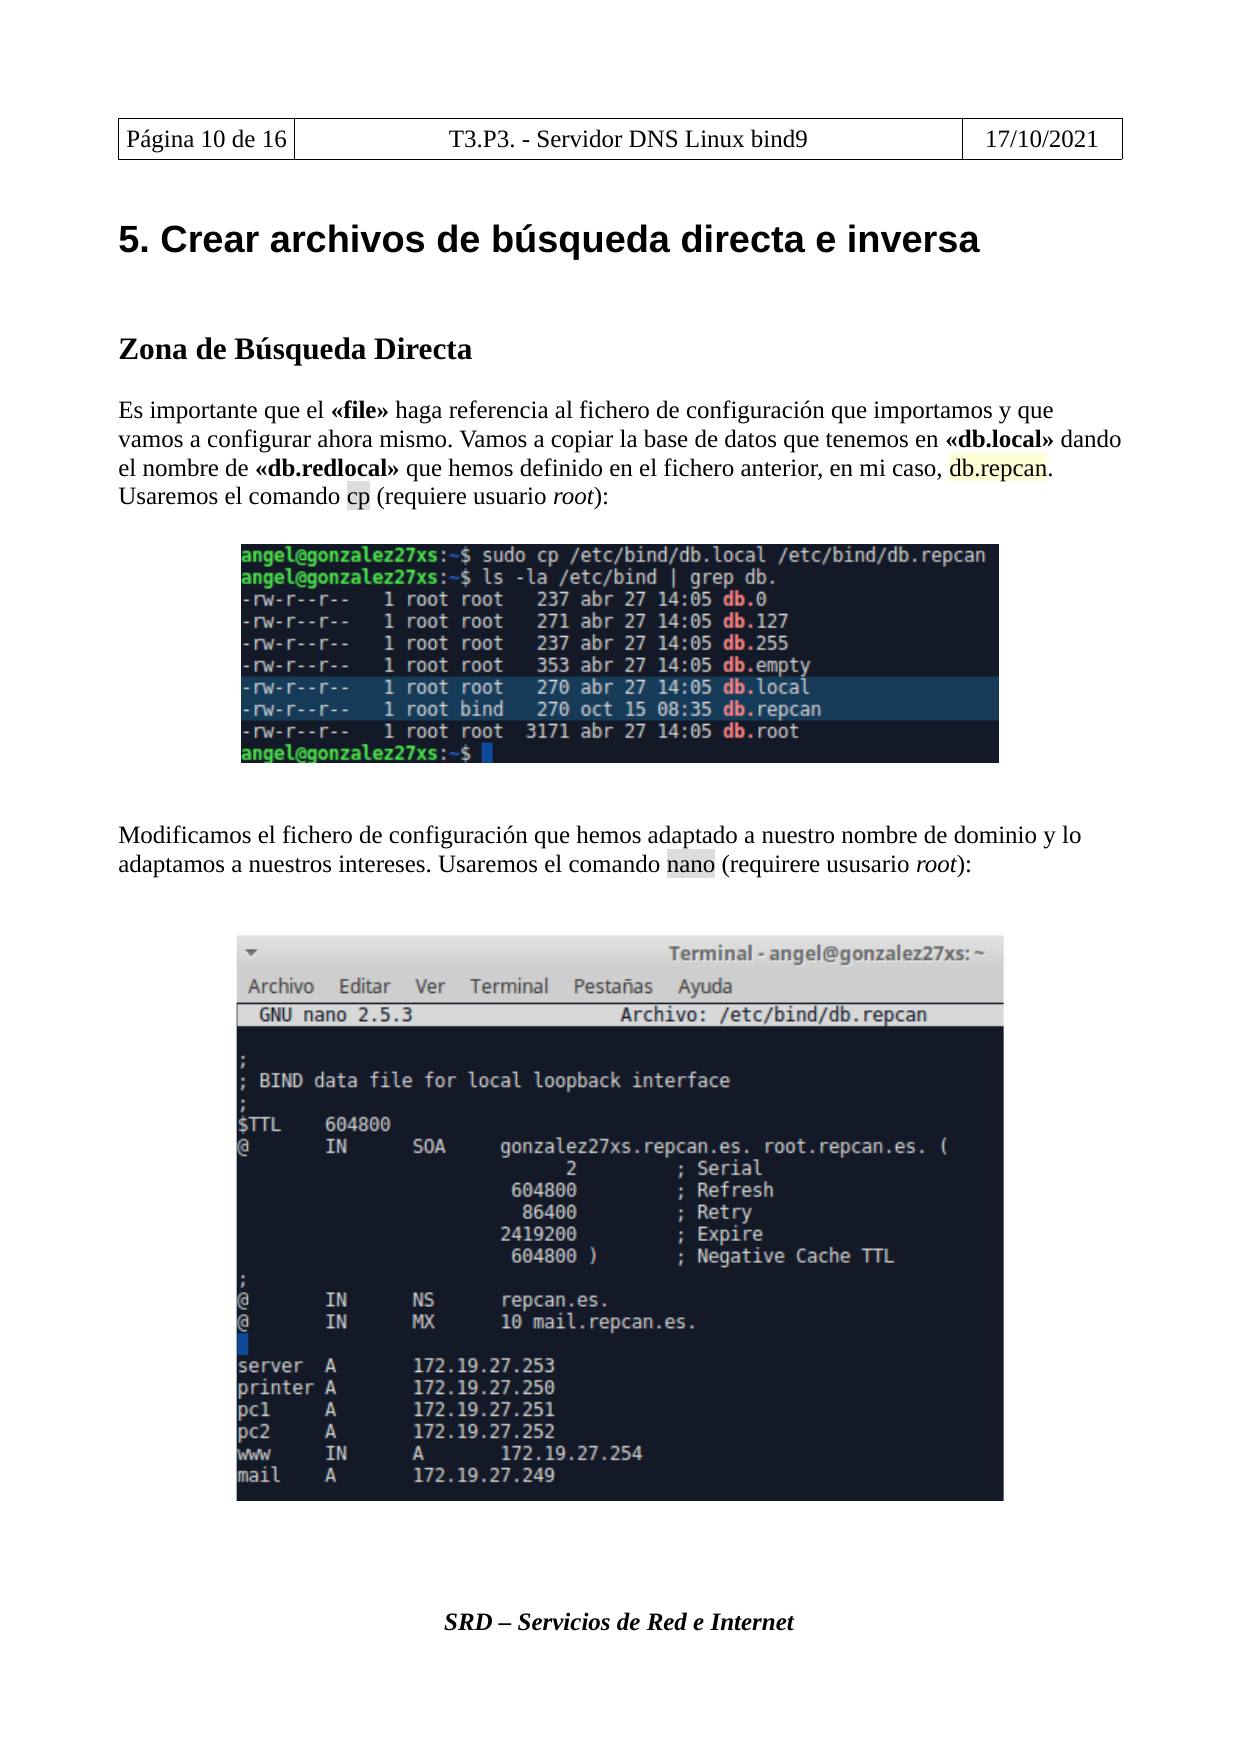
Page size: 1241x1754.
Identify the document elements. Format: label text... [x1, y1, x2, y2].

text Modificamos el fichero de configuración que hemos adaptado a nuestro nombre de dominio y lo adaptamos a nuestros intereses. Usaremos el comando nano (requirere ususario root): [118, 820, 1122, 878]
picture [241, 544, 999, 763]
picture [236, 934, 1004, 1501]
text Zona de Búsqueda Directa [118, 330, 1122, 366]
text Es importante que el «file» haga referencia al fichero de configuración que importamos y que vamos a configurar ahora mismo. Vamos a copiar la base de datos que tenemos en «db.local» dando el nombre de «db.redlocal» que hemos definido en el fichero anterior, en mi caso, db.repcan. Usaremos el comando cp (requiere usuario root): [118, 395, 1122, 510]
subtitle 5. Crear archivos de búsqueda directa e inversa [118, 217, 1122, 260]
